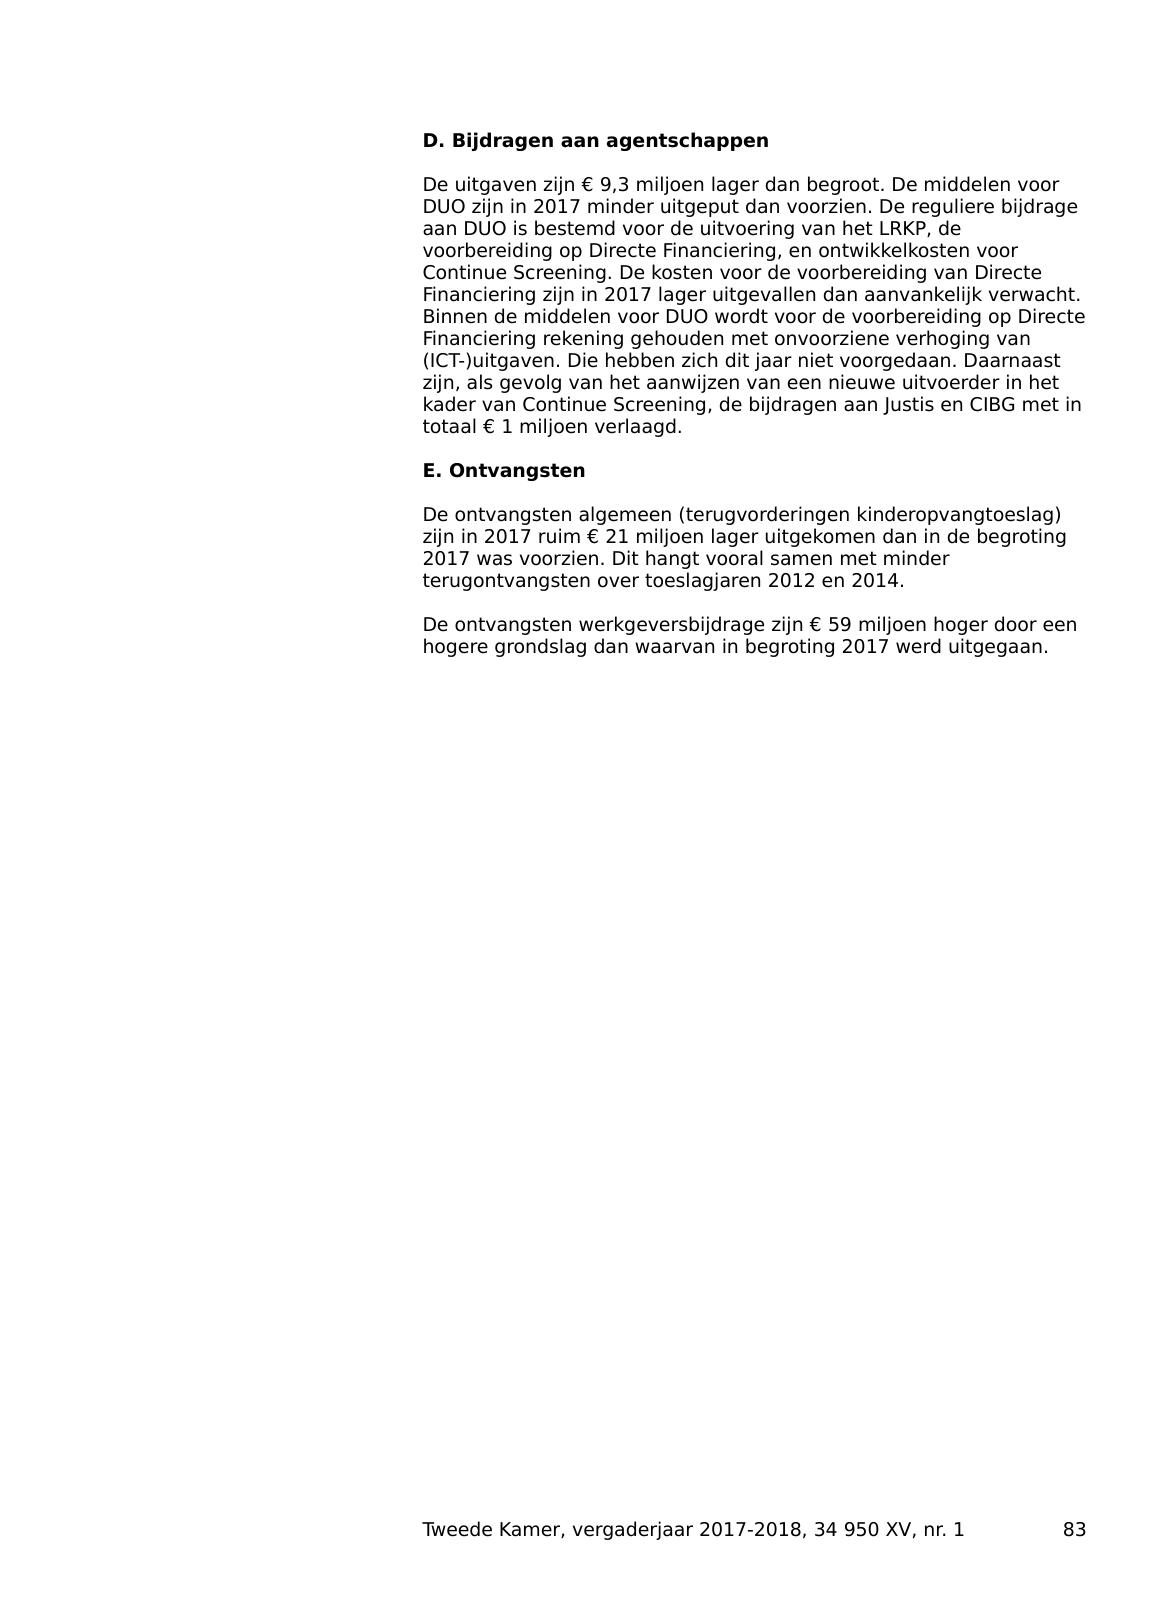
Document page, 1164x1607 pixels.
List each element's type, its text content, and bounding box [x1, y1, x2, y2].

text De uitgaven zijn € 9,3 miljoen lager dan begroot. De middelen voor DUO zijn in 2017 minder uitgeput dan voorzien. De reguliere bijdrage aan DUO is bestemd voor de uitvoering van het LRKP, de voorbereiding op Directe Financiering, en ontwikkelkosten voor Continue Screening. De kosten voor de voorbereiding van Directe Financiering zijn in 2017 lager uitgevallen dan aanvankelijk verwacht. Binnen de middelen voor DUO wordt voor de voorbereiding op Directe Financiering rekening gehouden met onvoorziene verhoging van (ICT-)uitgaven. Die hebben zich dit jaar niet voorgedaan. Daarnaast zijn, als gevolg van het aanwijzen van een nieuwe uitvoerder in het kader van Continue Screening, de bijdragen aan Justis en CIBG met in totaal € 1 miljoen verlaagd. [422, 174, 1087, 438]
subtitle E. Ontvangsten [422, 460, 1087, 482]
text De ontvangsten algemeen (terugvorderingen kinderopvangtoeslag) zijn in 2017 ruim € 21 miljoen lager uitgekomen dan in de begroting 2017 was voorzien. Dit hangt vooral samen met minder terugontvangsten over toeslagjaren 2012 en 2014. [422, 504, 1087, 592]
subtitle D. Bijdragen aan agentschappen [422, 130, 1087, 152]
text De ontvangsten werkgeversbijdrage zijn € 59 miljoen hoger door een hogere grondslag dan waarvan in begroting 2017 werd uitgegaan. [422, 614, 1087, 658]
